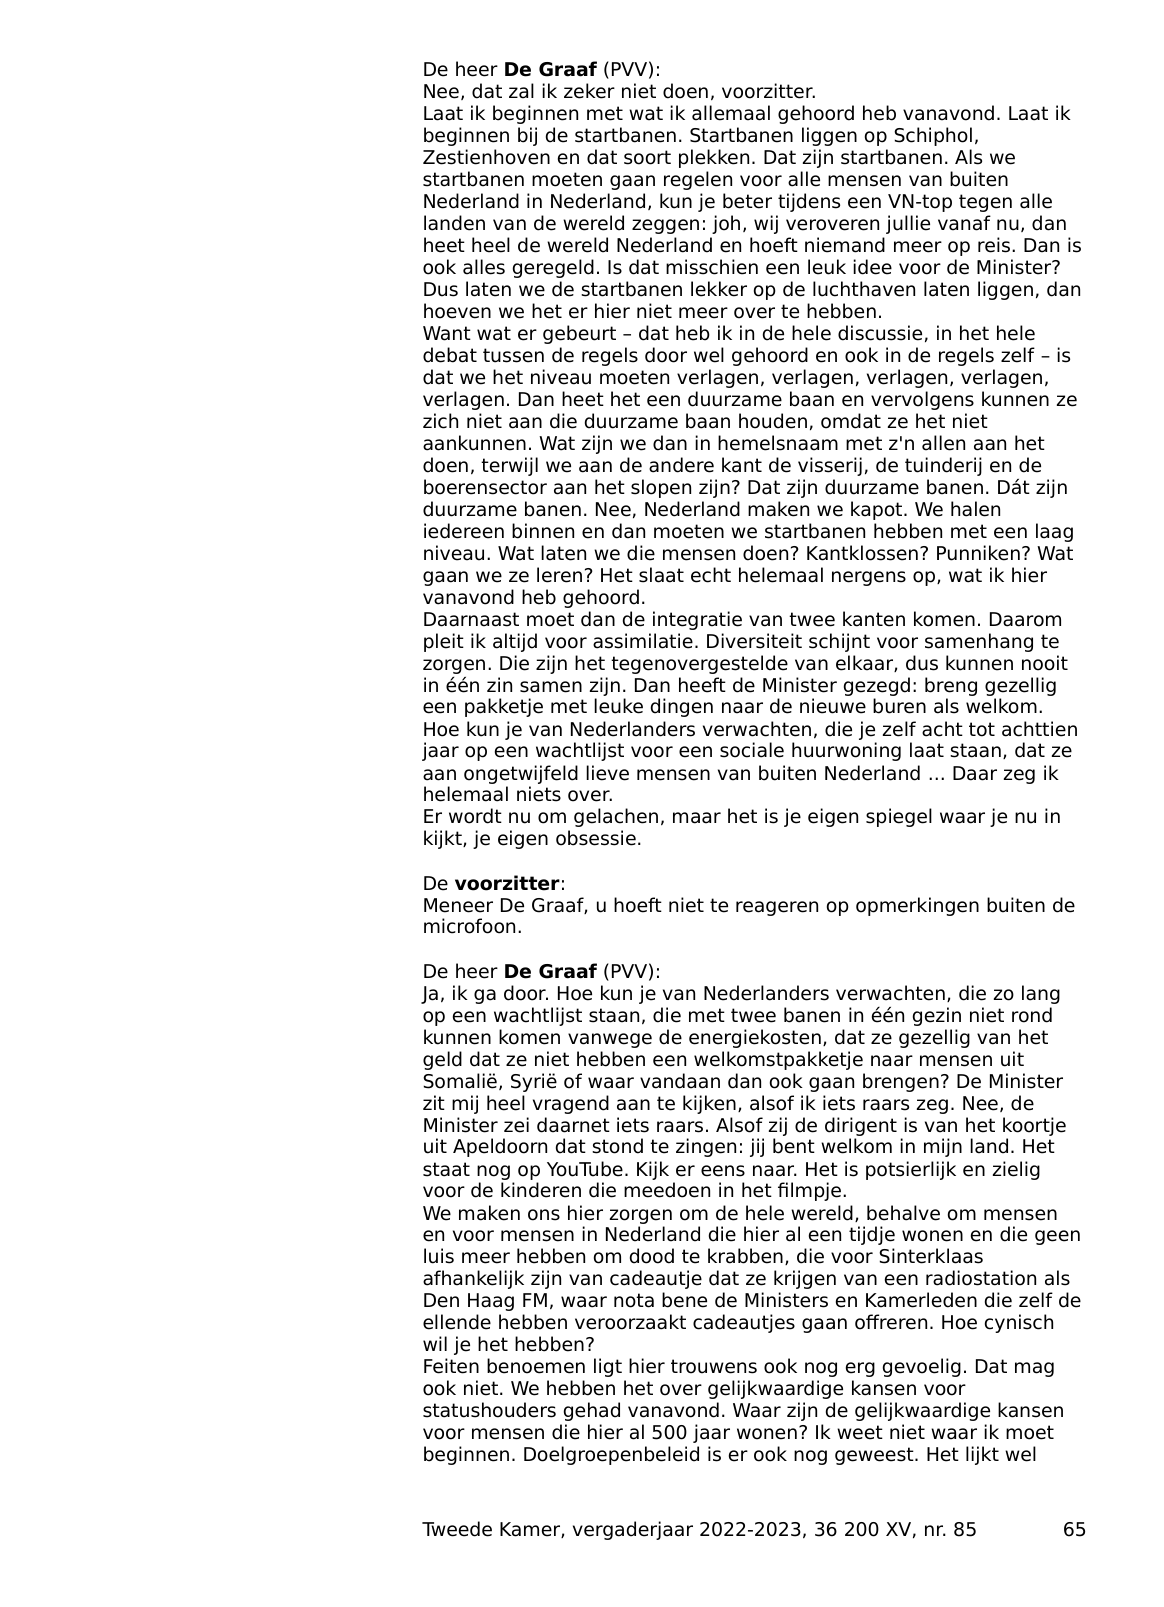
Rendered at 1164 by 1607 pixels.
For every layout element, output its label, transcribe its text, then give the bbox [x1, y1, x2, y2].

text De heer De Graaf (PVV): [422, 59, 1087, 81]
text Feiten benoemen ligt hier trouwens ook nog erg gevoelig. Dat mag ook niet. We hebben het over gelijkwaardige kansen voor statushouders gehad vanavond. Waar zijn de gelijkwaardige kansen voor mensen die hier al 500 jaar wonen? Ik weet niet waar ik moet beginnen. Doelgroepenbeleid is er ook nog geweest. Het lijkt wel [422, 1356, 1087, 1466]
text Daarnaast moet dan de integratie van twee kanten komen. Daarom pleit ik altijd voor assimilatie. Diversiteit schijnt voor samenhang te zorgen. Die zijn het tegenovergestelde van elkaar, dus kunnen nooit in één zin samen zijn. Dan heeft de Minister gezegd: breng gezellig een pakketje met leuke dingen naar de nieuwe buren als welkom. Hoe kun je van Nederlanders verwachten, die je zelf acht tot achttien jaar op een wachtlijst voor een sociale huurwoning laat staan, dat ze aan ongetwijfeld lieve mensen van buiten Nederland ... Daar zeg ik helemaal niets over. [422, 608, 1087, 806]
text Er wordt nu om gelachen, maar het is je eigen spiegel waar je nu in kijkt, je eigen obsessie. [422, 806, 1087, 850]
text Ja, ik ga door. Hoe kun je van Nederlanders verwachten, die zo lang op een wachtlijst staan, die met twee banen in één gezin niet rond kunnen komen vanwege de energiekosten, dat ze gezellig van het geld dat ze niet hebben een welkomstpakketje naar mensen uit Somalië, Syrië of waar vandaan dan ook gaan brengen? De Minister zit mij heel vragend aan te kijken, alsof ik iets raars zeg. Nee, de Minister zei daarnet iets raars. Alsof zij de dirigent is van het koortje uit Apeldoorn dat stond te zingen: jij bent welkom in mijn land. Het staat nog op YouTube. Kijk er eens naar. Het is potsierlijk en zielig voor de kinderen die meedoen in het filmpje. [422, 983, 1087, 1202]
text Want wat er gebeurt – dat heb ik in de hele discussie, in het hele debat tussen de regels door wel gehoord en ook in de regels zelf – is dat we het niveau moeten verlagen, verlagen, verlagen, verlagen, verlagen. Dan heet het een duurzame baan en vervolgens kunnen ze zich niet aan die duurzame baan houden, omdat ze het niet aankunnen. Wat zijn we dan in hemelsnaam met z'n allen aan het doen, terwijl we aan de andere kant de visserij, de tuinderij en de boerensector aan het slopen zijn? Dat zijn duurzame banen. Dát zijn duurzame banen. Nee, Nederland maken we kapot. We halen iedereen binnen en dan moeten we startbanen hebben met een laag niveau. Wat laten we die mensen doen? Kantklossen? Punniken? Wat gaan we ze leren? Het slaat echt helemaal nergens op, wat ik hier vanavond heb gehoord. [422, 323, 1087, 608]
text De voorzitter: [422, 872, 1087, 894]
text We maken ons hier zorgen om de hele wereld, behalve om mensen en voor mensen in Nederland die hier al een tijdje wonen en die geen luis meer hebben om dood te krabben, die voor Sinterklaas afhankelijk zijn van cadeautje dat ze krijgen van een radiostation als Den Haag FM, waar nota bene de Ministers en Kamerleden die zelf de ellende hebben veroorzaakt cadeautjes gaan offreren. Hoe cynisch wil je het hebben? [422, 1202, 1087, 1356]
text Meneer De Graaf, u hoeft niet te reageren op opmerkingen buiten de microfoon. [422, 894, 1087, 938]
text Nee, dat zal ik zeker niet doen, voorzitter. [422, 81, 1087, 103]
text Laat ik beginnen met wat ik allemaal gehoord heb vanavond. Laat ik beginnen bij de startbanen. Startbanen liggen op Schiphol, Zestienhoven en dat soort plekken. Dat zijn startbanen. Als we startbanen moeten gaan regelen voor alle mensen van buiten Nederland in Nederland, kun je beter tijdens een VN-top tegen alle landen van de wereld zeggen: joh, wij veroveren jullie vanaf nu, dan heet heel de wereld Nederland en hoeft niemand meer op reis. Dan is ook alles geregeld. Is dat misschien een leuk idee voor de Minister? Dus laten we de startbanen lekker op de luchthaven laten liggen, dan hoeven we het er hier niet meer over te hebben. [422, 103, 1087, 323]
text De heer De Graaf (PVV): [422, 961, 1087, 983]
